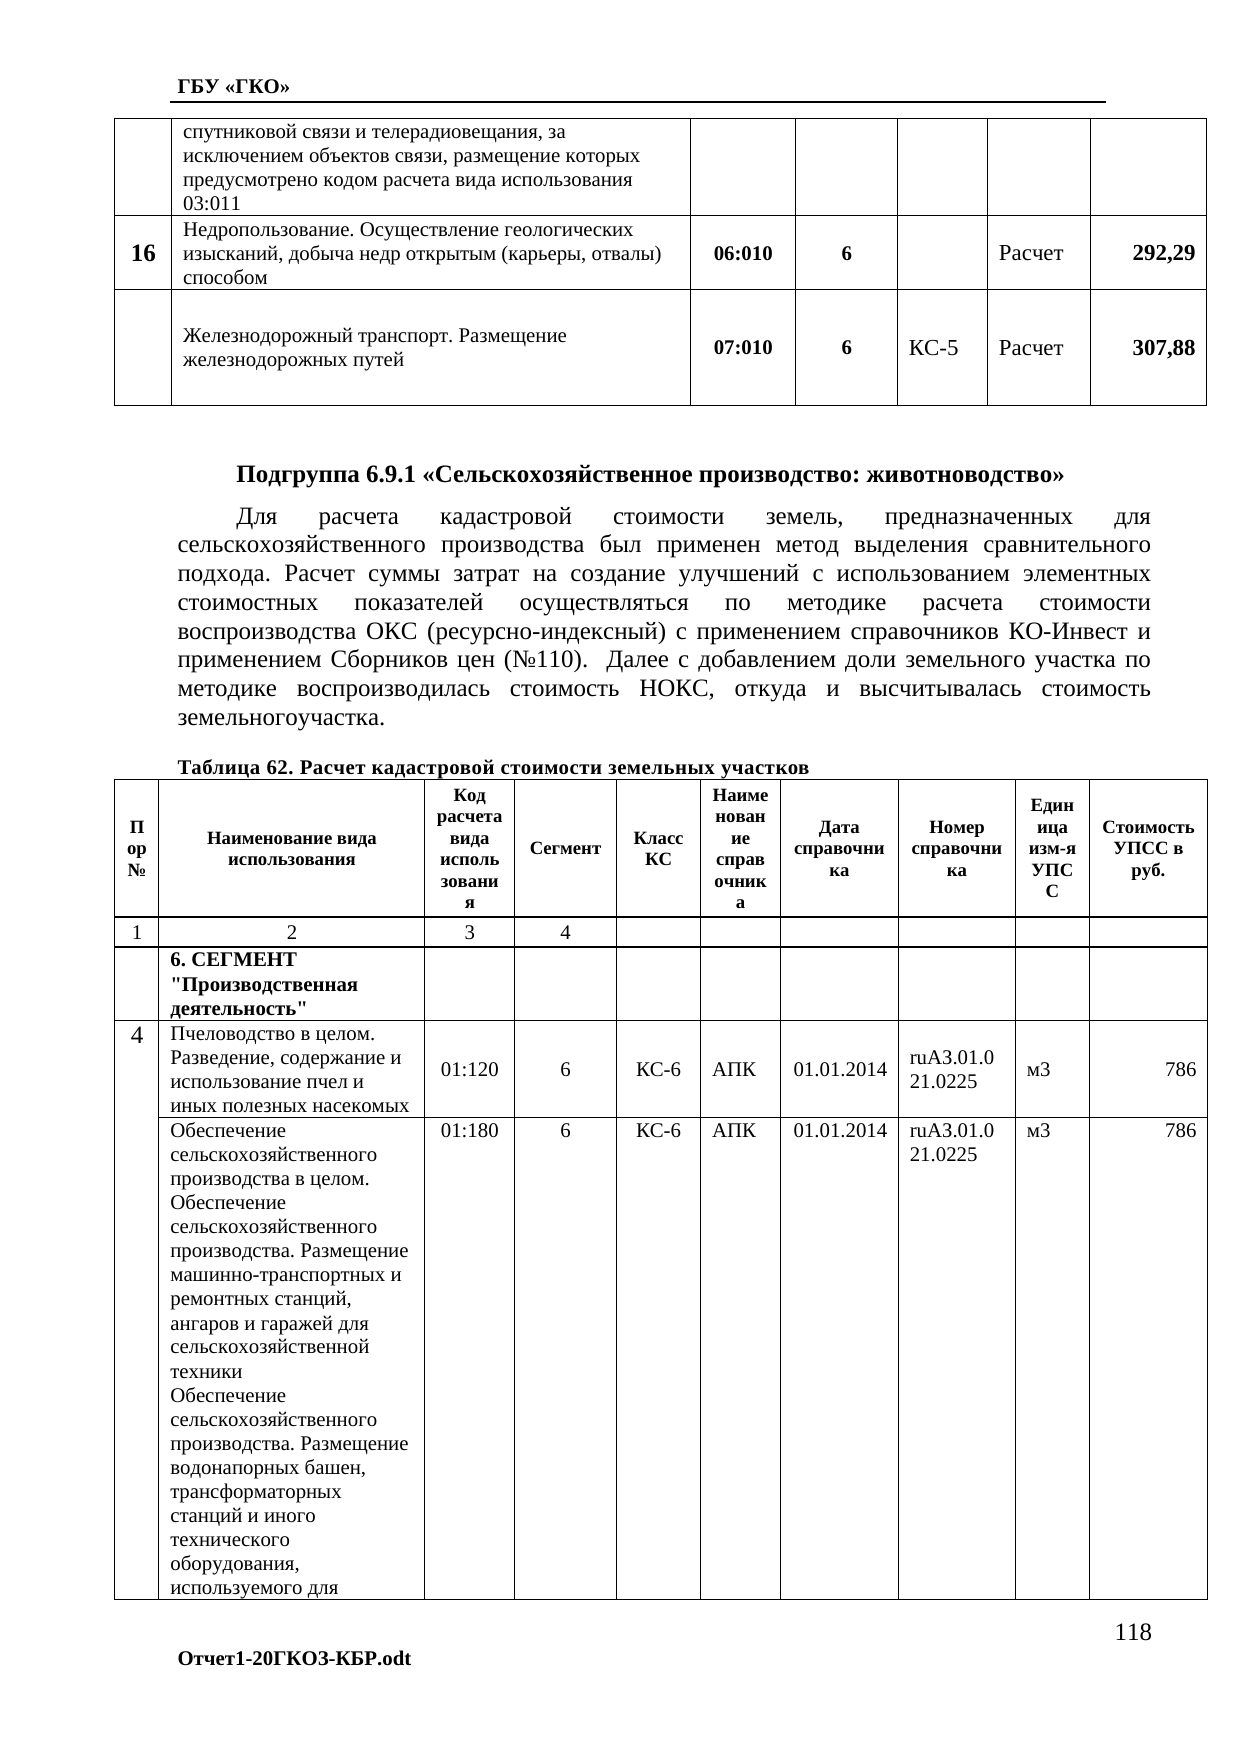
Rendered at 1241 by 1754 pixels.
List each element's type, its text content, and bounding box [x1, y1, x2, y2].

table_cell [701, 918, 780, 946]
table_cell 3 [425, 918, 514, 946]
table_cell Обеспечение сельскохозяйственного производства в целом. Обеспечение сельскохозяйственного производства. Размещение машинно-транспортных и ремонтных станций, ангаров и гаражей для сельскохозяйственной техники Обеспечение сельскохозяйственного производства. Размещение водонапорных башен, трансформаторных станций и иного технического оборудования, используемого для [159, 1118, 424, 1599]
table_cell 6 [515, 1021, 616, 1117]
table_cell [898, 119, 987, 215]
table_cell м3 [1016, 1021, 1089, 1117]
table_cell [515, 948, 616, 1019]
table_cell 01:120 [425, 1021, 514, 1117]
table_cell 01.01.2014 [781, 1118, 898, 1599]
table_cell 06:010 [691, 216, 795, 289]
table_header Сегмент [515, 780, 616, 916]
table_header Единица изм-я УПСС [1016, 780, 1089, 916]
table_cell 292,29 [1091, 216, 1206, 289]
table_cell ruАЗ.01.021.0225 [899, 1118, 1015, 1599]
table_cell [899, 918, 1015, 946]
table_cell [115, 290, 171, 405]
table_cell [781, 918, 898, 946]
table_cell Расчет [988, 216, 1090, 289]
table_cell [115, 948, 158, 1019]
table_cell 4 [515, 918, 616, 946]
table_cell [701, 948, 780, 1019]
table_header Дата справочника [781, 780, 898, 916]
table_cell 786 [1090, 1118, 1207, 1599]
table_header Стоимость УПСС в руб. [1090, 780, 1207, 916]
table_cell Пчеловодство в целом. Разведение, содержание и использование пчел и иных полезных насекомых [159, 1021, 424, 1117]
table_cell [1090, 948, 1207, 1019]
table_cell [617, 918, 700, 946]
table_cell [617, 948, 700, 1019]
table_cell [796, 119, 897, 215]
table_cell КС-6 [617, 1021, 700, 1117]
table_cell 2 [159, 918, 424, 946]
table_cell [988, 119, 1090, 215]
table_cell [1091, 119, 1206, 215]
table_cell Железнодорожный транспорт. Размещение железнодорожных путей [172, 290, 690, 405]
table_header Наименование вида использования [159, 780, 424, 916]
table_cell [425, 948, 514, 1019]
table_cell [691, 119, 795, 215]
table_cell [1090, 918, 1207, 946]
table_cell [898, 216, 987, 289]
table_cell КС-5 [898, 290, 987, 405]
table_cell 6. СЕГМЕНТ "Производственная деятельность" [159, 948, 424, 1019]
table_cell [1016, 948, 1089, 1019]
text Подгруппа 6.9.1 «Сельскохозяйственное производство: животноводство» [177, 459, 1152, 488]
table_cell 786 [1090, 1021, 1207, 1117]
table_cell [1016, 918, 1089, 946]
table_cell 1 [115, 918, 158, 946]
table_cell 4 [115, 1021, 158, 1599]
table_cell м3 [1016, 1118, 1089, 1599]
table_cell 6 [796, 290, 897, 405]
table_header Пор № [115, 780, 158, 916]
table_cell Недропользование. Осуществление геологических изысканий, добыча недр открытым (карьеры, отвалы) способом [172, 216, 690, 289]
table_cell 07:010 [691, 290, 795, 405]
table_cell 6 [796, 216, 897, 289]
table_cell [115, 119, 171, 215]
table_cell АПК [701, 1118, 780, 1599]
table_header Номер справочника [899, 780, 1015, 916]
table_header Класс КС [617, 780, 700, 916]
table_cell КС-6 [617, 1118, 700, 1599]
table_cell спутниковой связи и телерадиовещания, за исключением объектов связи, размещение которых предусмотрено кодом расчета вида использования 03:011 [172, 119, 690, 215]
table_cell [781, 948, 898, 1019]
table_header Код расчета вида использования [425, 780, 514, 916]
table_header Наименование справочника [701, 780, 780, 916]
text Для расчета кадастровой стоимости земель, предназначенных для сельскохозяйственного производства был применен метод выделения сравнительного подхода. Расчет суммы затрат на создание улучшений с использованием элементных стоимостных показателей осуществляться по методике расчета стоимости воспроизводства ОКС (ресурсно-индексный) с применением справочников КО-Инвест и применением Сборников цен (№110). Далее с добавлением доли земельного участка по методике воспроизводилась стоимость НОКС, откуда и высчитывалась стоимость земельногоучастка. Таблица 62. Расчет кадастровой стоимости земельных участков [177, 501, 1152, 779]
table_cell Расчет [988, 290, 1090, 405]
table_cell 16 [115, 216, 171, 289]
table_cell 01:180 [425, 1118, 514, 1599]
table_cell [899, 948, 1015, 1019]
table_cell 307,88 [1091, 290, 1206, 405]
table_cell ruАЗ.01.021.0225 [899, 1021, 1015, 1117]
table_cell 6 [515, 1118, 616, 1599]
table_cell 01.01.2014 [781, 1021, 898, 1117]
table_cell АПК [701, 1021, 780, 1117]
